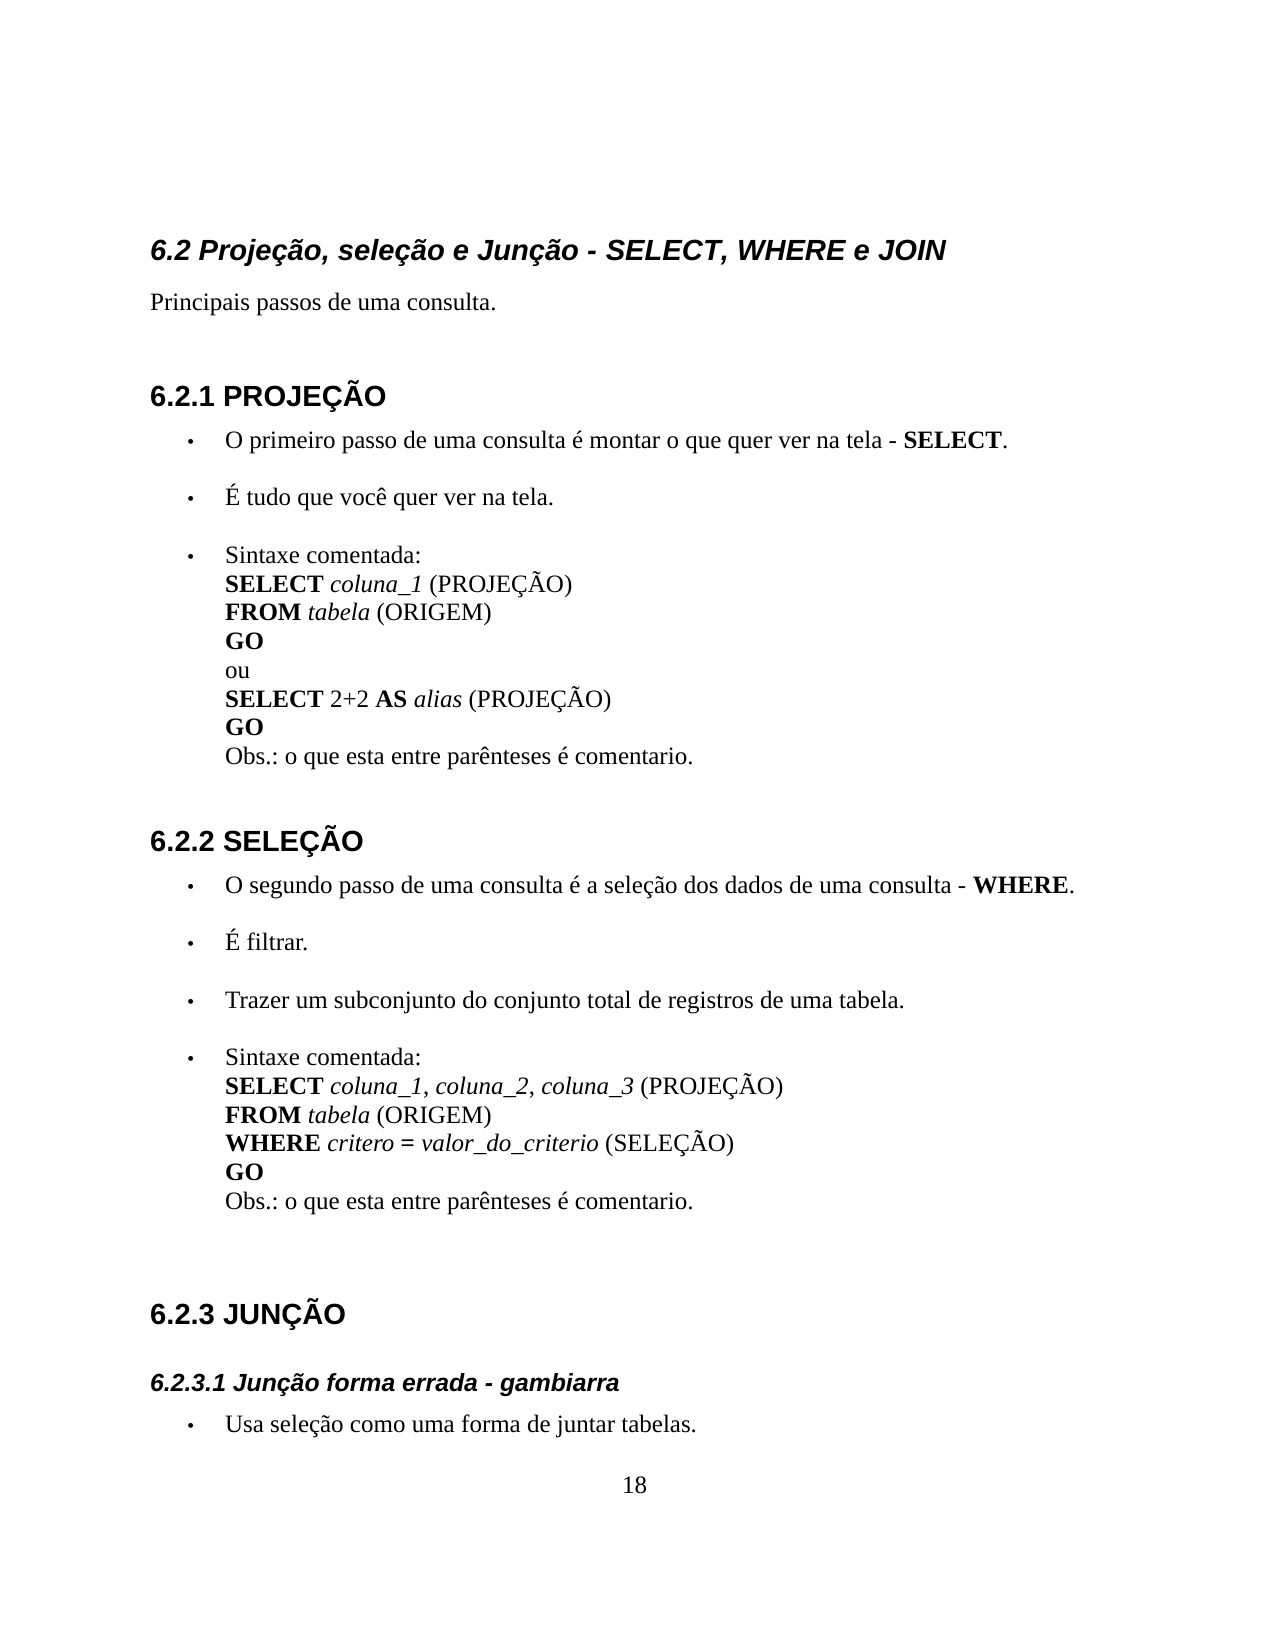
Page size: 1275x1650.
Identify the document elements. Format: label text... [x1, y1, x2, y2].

subtitle 6.2.2 SELEÇÃO [150, 824, 1125, 857]
list Sintaxe comentada: SELECT coluna_1, coluna_2, coluna_3 (PROJEÇÃO) FROM tabela (ORIGEM) WHERE critero = valor_do_criterio (SELEÇÃO) GO Obs.: o que esta entre parênteses é comentario. [187, 1042, 1125, 1243]
list É filtrar. [187, 927, 1125, 985]
subtitle 6.2 Projeção, seleção e Junção - SELECT, WHERE e JOIN [150, 232, 1125, 266]
list [225, 150, 1125, 179]
text Principais passos de uma consulta. [150, 287, 1125, 345]
subtitle 6.2.3 JUNÇÃO [150, 1297, 1125, 1331]
subtitle 6.2.1 PROJEÇÃO [150, 379, 1125, 412]
list Sintaxe comentada: SELECT coluna_1 (PROJEÇÃO) FROM tabela (ORIGEM) GO ou SELECT 2+2 AS alias (PROJEÇÃO) GO Obs.: o que esta entre parênteses é comentario. [187, 540, 1125, 799]
list Trazer um subconjunto do conjunto total de registros de uma tabela. [187, 985, 1125, 1042]
list O segundo passo de uma consulta é a seleção dos dados de uma consulta - WHERE. [187, 870, 1125, 927]
subtitle 6.2.3.1 Junção forma errada - gambiarra [150, 1368, 1125, 1397]
list O primeiro passo de uma consulta é montar o que quer ver na tela - SELECT. [187, 425, 1125, 482]
list Usa seleção como uma forma de juntar tabelas. [187, 1409, 1125, 1438]
list É tudo que você quer ver na tela. [187, 482, 1125, 540]
